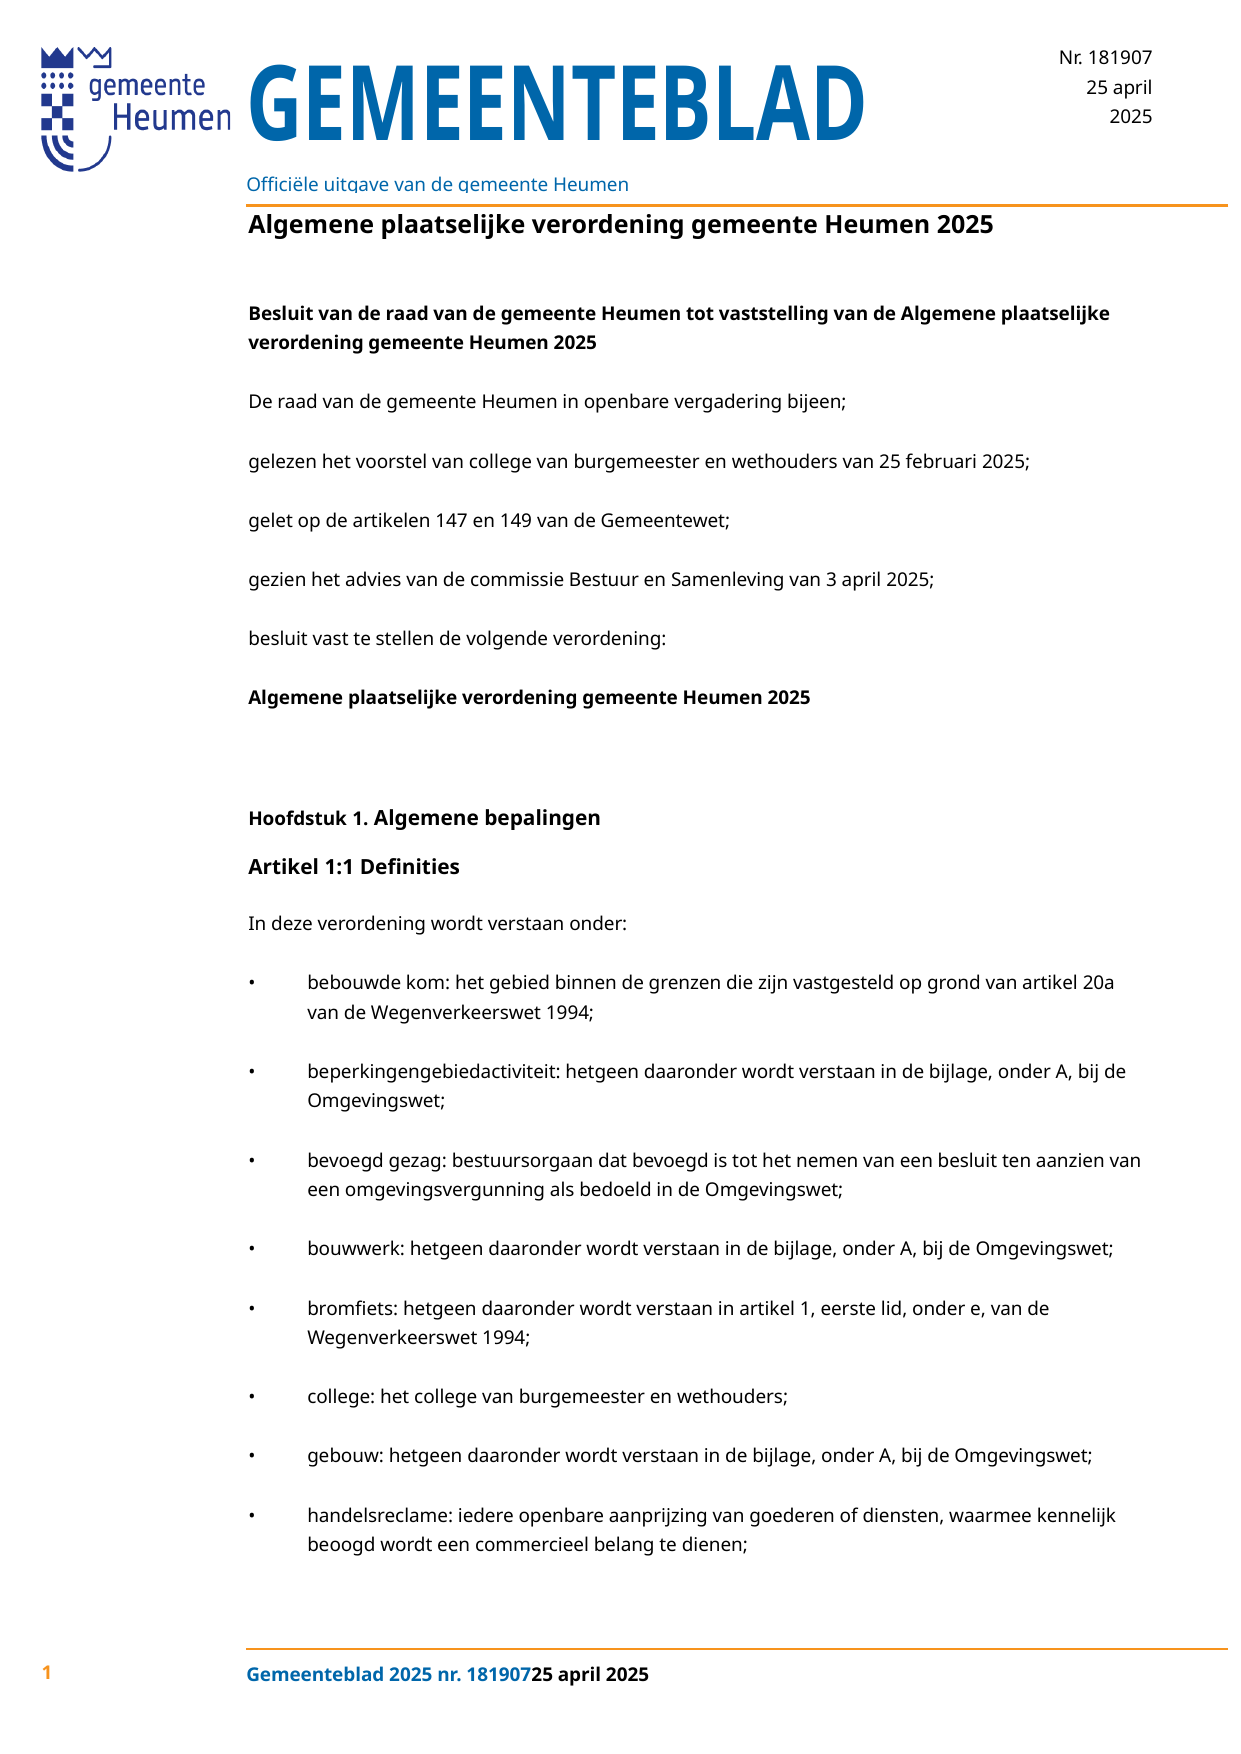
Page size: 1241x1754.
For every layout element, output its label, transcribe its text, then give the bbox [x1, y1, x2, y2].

list bromfiets: hetgeen daaronder wordt verstaan in artikel 1, eerste lid, onder e, van de Wegenverkeerswet 1994; [248, 1295, 1152, 1350]
list beperkingengebiedactiviteit: hetgeen daaronder wordt verstaan in de bijlage, onder A, bij de Omgevingswet; [248, 1058, 1152, 1113]
text Artikel 1:1 Definities [248, 852, 1152, 881]
list gebouw: hetgeen daaronder wordt verstaan in de bijlage, onder A, bij de Omgevingswet; [248, 1443, 1152, 1468]
picture [41, 47, 231, 172]
text Algemene plaatselijke verordening gemeente Heumen 2025 [248, 684, 1152, 710]
text In deze verordening wordt verstaan onder: [248, 910, 1152, 936]
text besluit vast te stellen de volgende verordening: [248, 625, 1152, 651]
text gezien het advies van de commissie Bestuur en Samenleving van 3 april 2025; [248, 566, 1152, 592]
text Hoofdstuk 1. Algemene bepalingen [248, 803, 1152, 831]
list handelsreclame: iedere openbare aanprijzing van goederen of diensten, waarmee kennelijk beoogd wordt een commercieel belang te dienen; [248, 1502, 1152, 1557]
text gelezen het voorstel van college van burgemeester en wethouders van 25 februari 2025; [248, 448, 1152, 473]
list college: het college van burgemeester en wethouders; [248, 1383, 1152, 1409]
list bebouwde kom: het gebied binnen de grenzen die zijn vastgesteld op grond van artikel 20a van de Wegenverkeerswet 1994; [248, 969, 1152, 1024]
list bevoegd gezag: bestuursorgaan dat bevoegd is tot het nemen van een besluit ten aanzien van een omgevingsvergunning als bedoeld in de Omgevingswet; [248, 1147, 1152, 1202]
text gelet op de artikelen 147 en 149 van de Gemeentewet; [248, 507, 1152, 533]
text Algemene plaatselijke verordening gemeente Heumen 2025 [248, 207, 1152, 241]
text De raad van de gemeente Heumen in openbare vergadering bijeen; [248, 389, 1152, 414]
list bouwwerk: hetgeen daaronder wordt verstaan in de bijlage, onder A, bij de Omgevingswet; [248, 1236, 1152, 1261]
text Besluit van de raad van de gemeente Heumen tot vaststelling van de Algemene plaatselijke verordening gemeente Heumen 2025 [248, 300, 1152, 355]
